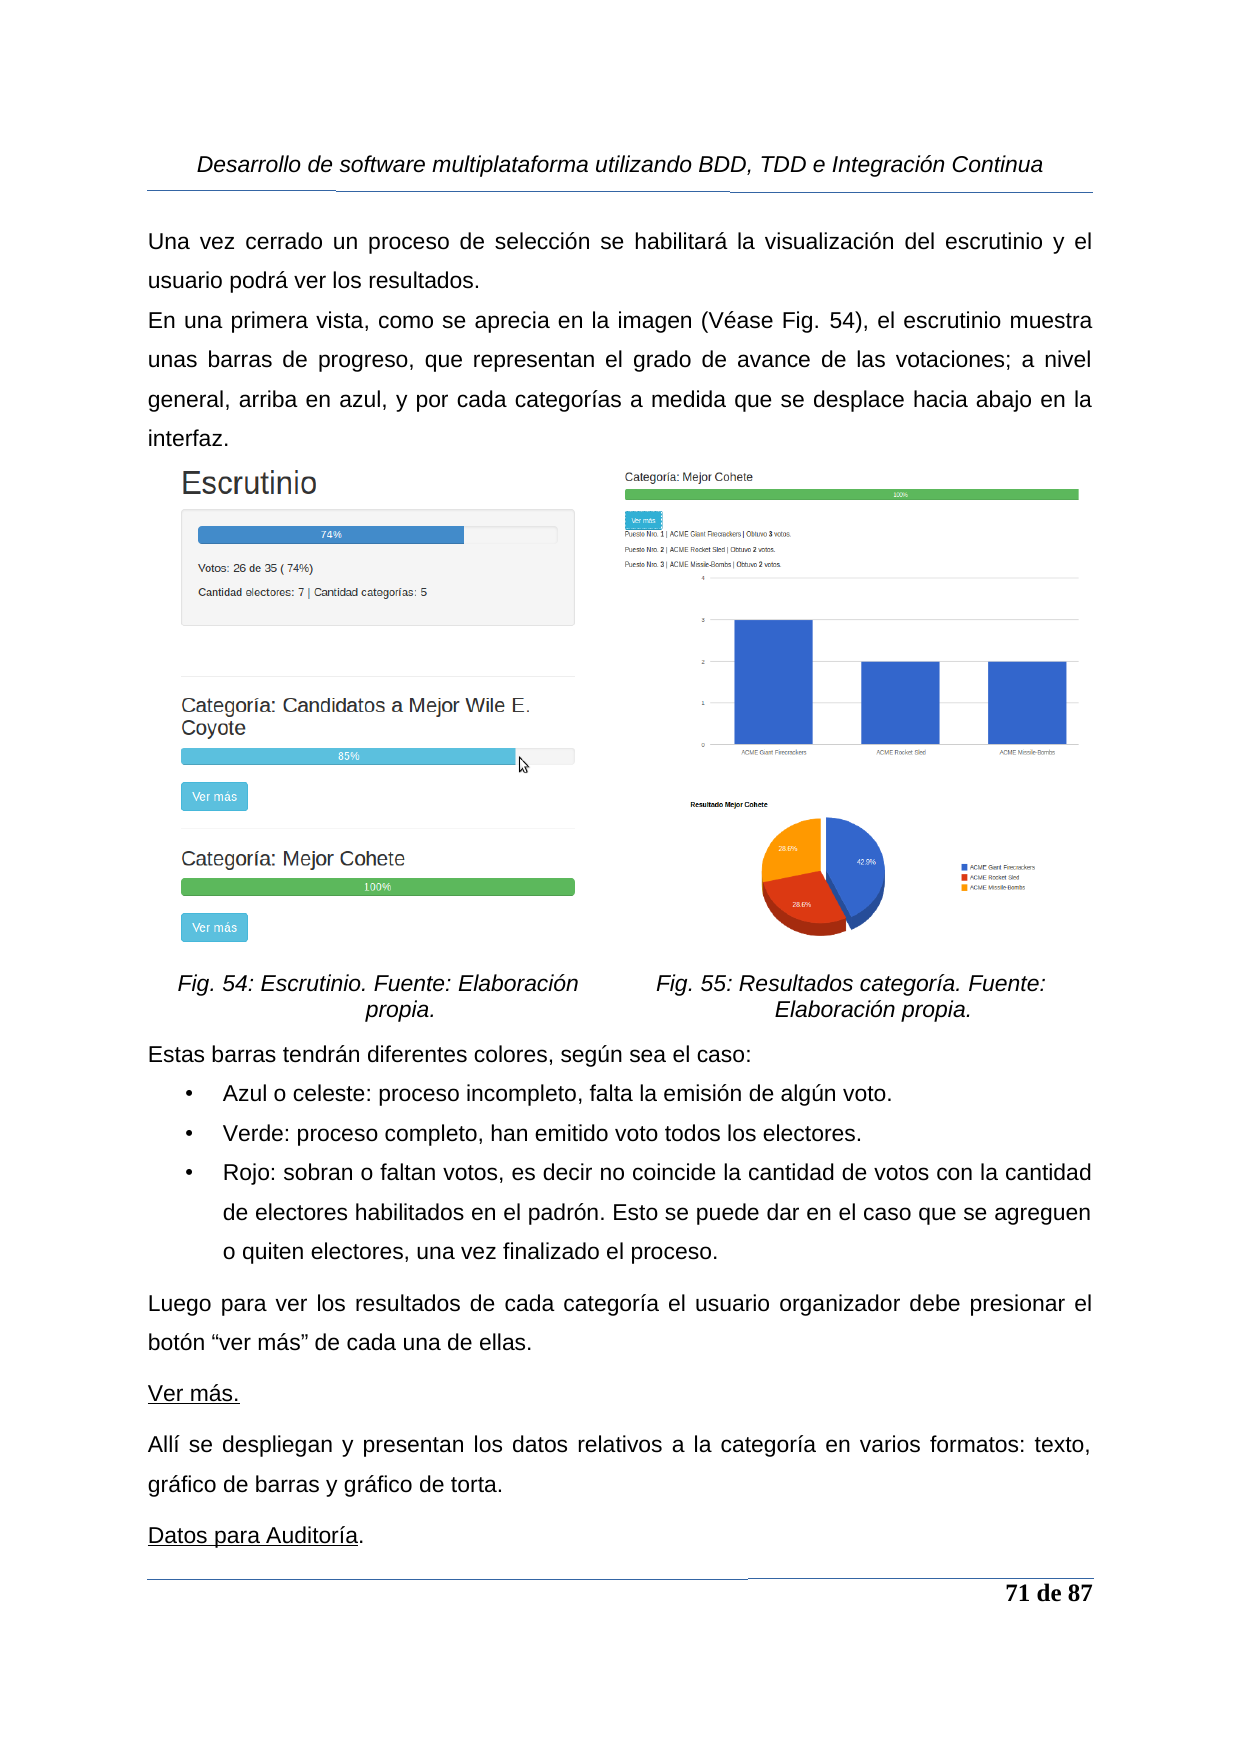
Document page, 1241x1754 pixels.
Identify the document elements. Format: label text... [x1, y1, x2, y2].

list Ver más. [148, 1380, 1093, 1407]
table_cell Fig. 54: Escrutinio. Fuente: Elaboración propia. [148, 952, 608, 1041]
table_header [148, 465, 608, 952]
picture [622, 470, 1079, 938]
list Allí se despliegan y presentan los datos relativos a la categoría en varios formatos: texto, gráfico de barras y gráfico de torta. [148, 1431, 1093, 1497]
list Azul o celeste: proceso incompleto, falta la emisión de algún voto. [185, 1080, 1093, 1107]
list Datos para Auditoría. [148, 1522, 1093, 1548]
text En una primera vista, como se aprecia en la imagen (Véase Fig. 54), el escrutinio muestra unas barras de progreso, que representan el grado de avance de las votaciones; a nivel general, arriba en azul, y por cada categorías a medida que se desplace hacia abajo en la interfaz. [148, 307, 1093, 452]
list Luego para ver los resultados de cada categoría el usuario organizador debe presionar el botón “ver más” de cada una de ellas. [148, 1289, 1093, 1355]
list Estas barras tendrán diferentes colores, según sea el caso: [148, 1041, 1093, 1067]
text Una vez cerrado un proceso de selección se habilitará la visualización del escrutinio y el usuario podrá ver los resultados. [148, 228, 1093, 294]
table_header [609, 465, 1093, 952]
list Rojo: sobran o faltan votos, es decir no coincide la cantidad de votos con la cantidad de electores habilitados en el padrón. Esto se puede dar en el caso que se agreguen o quiten electores, una vez finalizado el proceso. [185, 1159, 1093, 1264]
table_cell Fig. 55: Resultados categoría. Fuente: Elaboración propia. [609, 952, 1093, 1041]
picture [171, 470, 585, 946]
list Verde: proceso completo, han emitido voto todos los electores. [185, 1120, 1093, 1146]
